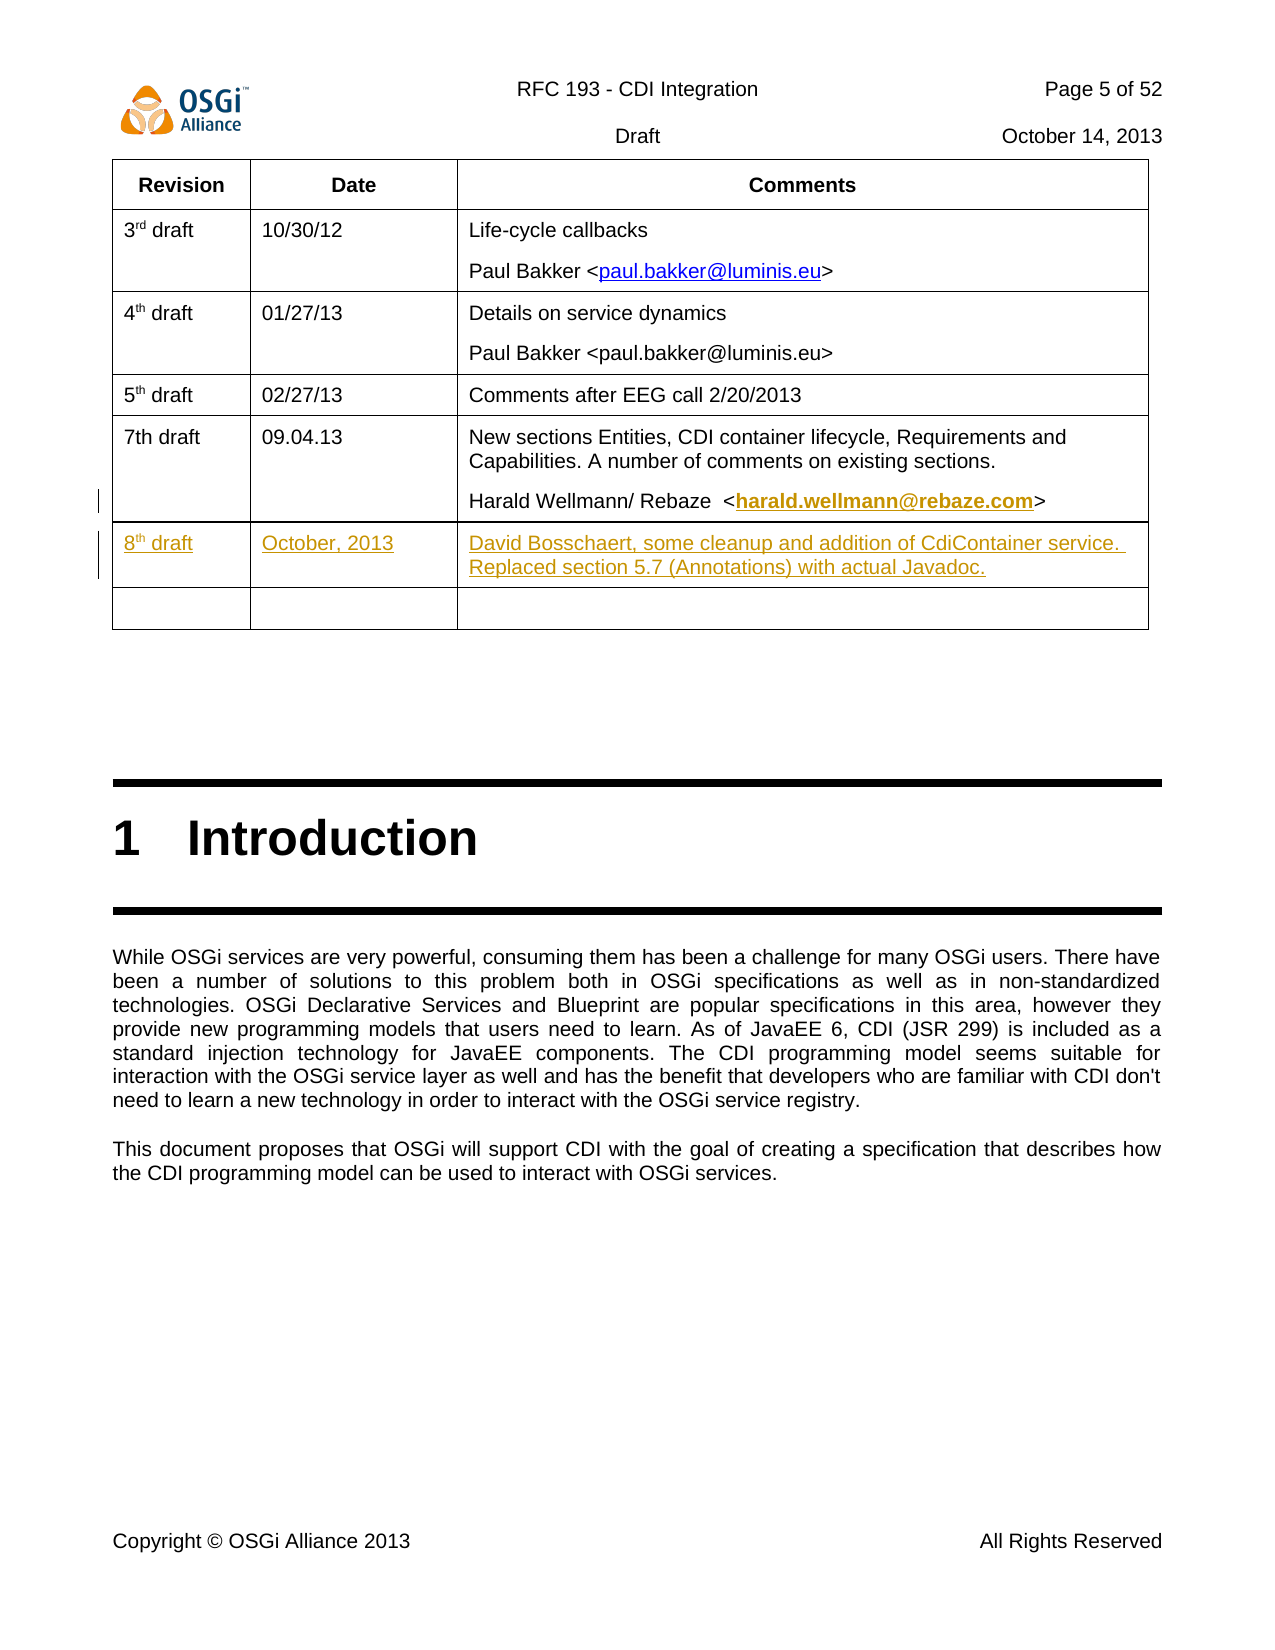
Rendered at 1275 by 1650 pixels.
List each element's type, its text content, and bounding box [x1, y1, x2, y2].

table_cell 3rd draft [113, 210, 250, 291]
table_cell [251, 588, 457, 629]
text This document proposes that OSGi will support CDI with the goal of creating a specification that describes how the CDI programming model can be used to interact with OSGi services. [112, 1137, 1162, 1185]
table_header Revision [113, 160, 250, 209]
table_cell 4th draft [113, 292, 250, 373]
table_cell 27/01/13 [251, 292, 457, 373]
table_cell 09.04.13 [251, 416, 457, 521]
table_cell 8th draft [113, 523, 250, 587]
table_cell 30/10/12 [251, 210, 457, 291]
table_header Comments [458, 160, 1148, 209]
subtitle Introduction [112, 780, 1162, 915]
picture [113, 78, 257, 142]
table_cell Details on service dynamics Paul Bakker <paul.bakker@luminis.eu> [458, 292, 1148, 373]
table_cell 7th draft [113, 416, 250, 521]
table_header Date [251, 160, 457, 209]
table_cell Comments after EEG call 2/20/2013 [458, 375, 1148, 415]
table_cell New sections Entities, CDI container lifecycle, Requirements and Capabilities. A number of comments on existing sections. Harald Wellmann/ Rebaze <harald.wellmann@rebaze.com> [458, 416, 1148, 521]
table_cell [458, 588, 1148, 629]
table_cell [113, 588, 250, 629]
table_cell 5th draft [113, 375, 250, 415]
table_cell October, 2013 [251, 523, 457, 587]
text While OSGi services are very powerful, consuming them has been a challenge for many OSGi users. There have been a number of solutions to this problem both in OSGi specifications as well as in non-standardized technologies. OSGi Declarative Services and Blueprint are popular specifications in this area, however they provide new programming models that users need to learn. As of JavaEE 6, CDI (JSR 299) is included as a standard injection technology for JavaEE components. The CDI programming model seems suitable for interaction with the OSGi service layer as well and has the benefit that developers who are familiar with CDI don't need to learn a new technology in order to interact with the OSGi service registry. [112, 944, 1162, 1112]
table_cell Life-cycle callbacks Paul Bakker <paul.bakker@luminis.eu> [458, 210, 1148, 291]
table_cell David Bosschaert, some cleanup and addition of CdiContainer service. Replaced section 5.7 (Annotations) with actual Javadoc. [458, 523, 1148, 587]
table_cell 27/02/13 [251, 375, 457, 415]
